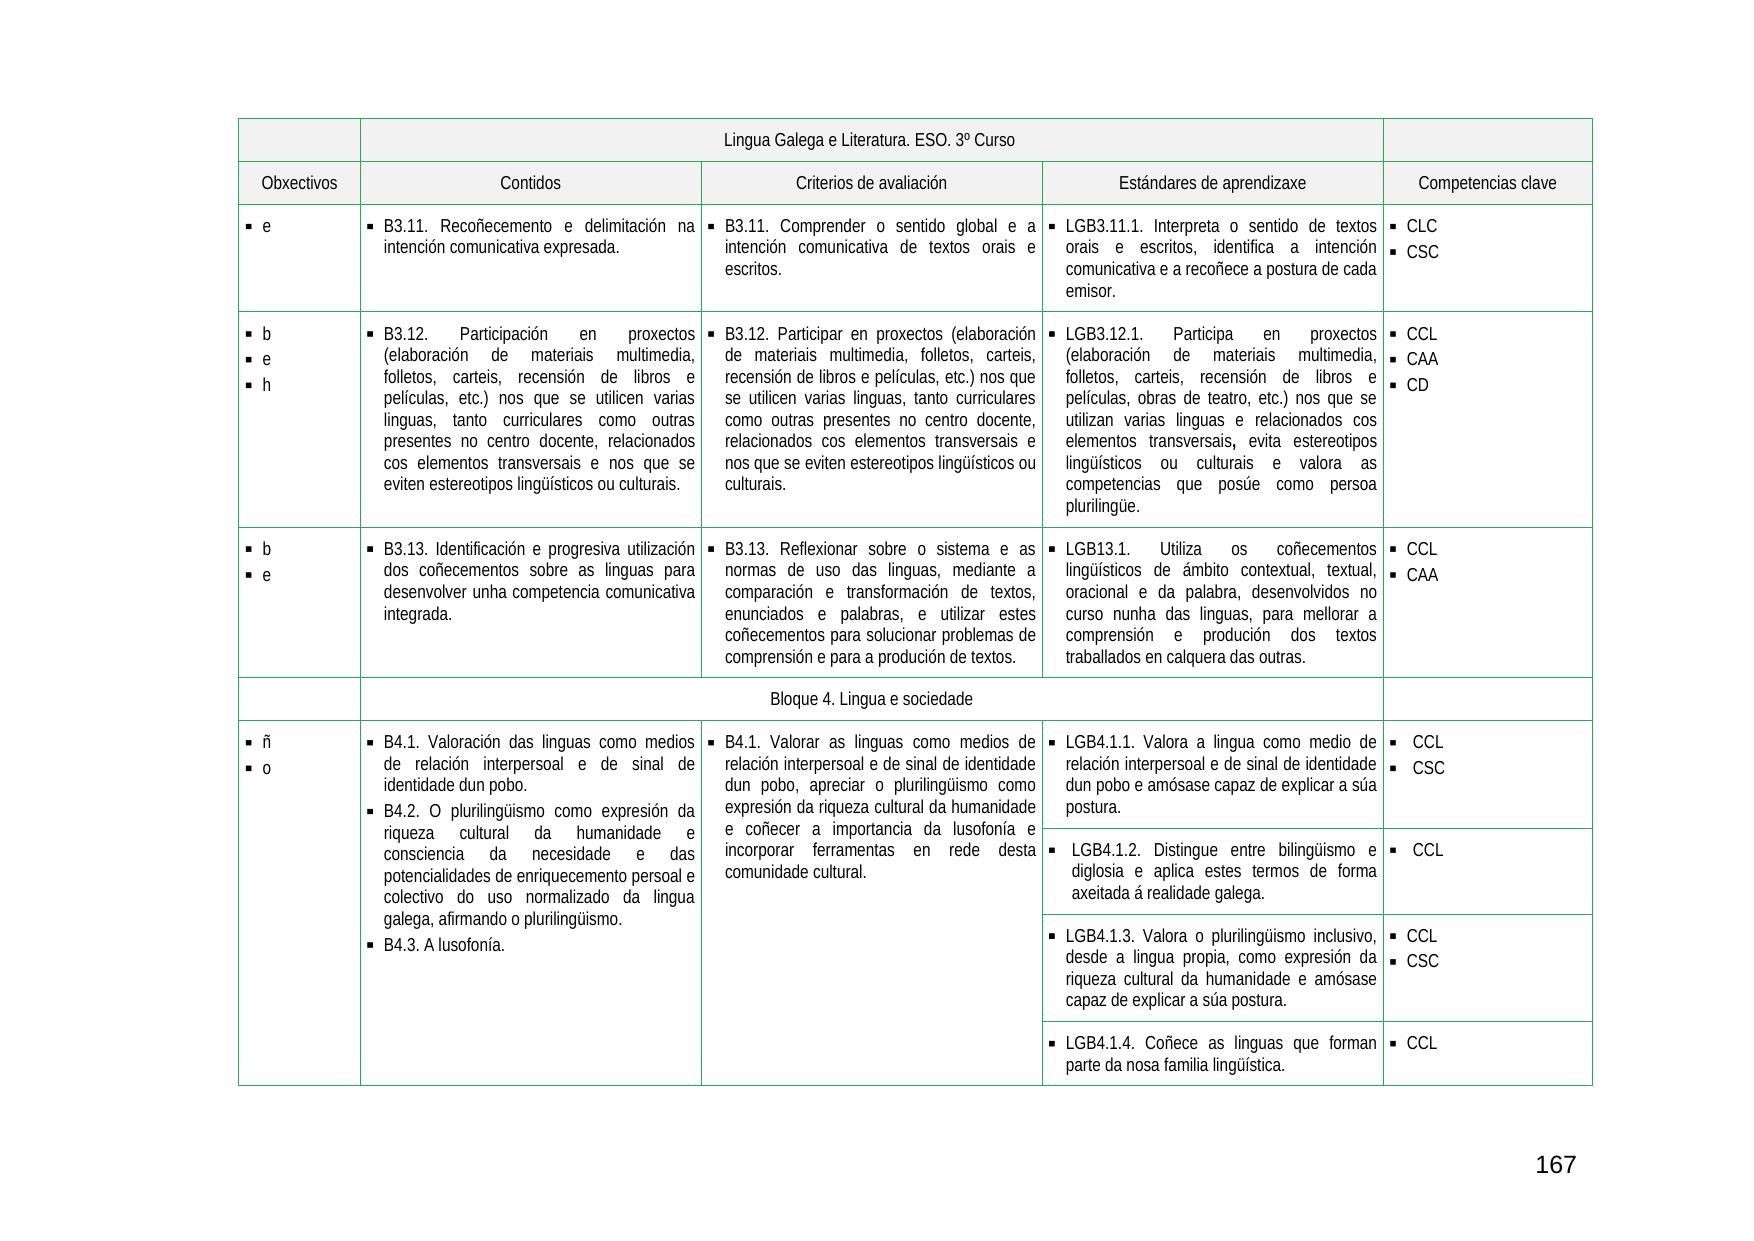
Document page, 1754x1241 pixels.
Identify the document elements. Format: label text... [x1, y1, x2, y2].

table_cell B3.11. Comprender o sentido global e a intención comunicativa de textos orais e escritos. [702, 205, 1042, 311]
table_cell Bloque 4. Lingua e sociedade [361, 678, 1383, 720]
table_cell [1384, 678, 1592, 720]
table_cell B3.13. Reflexionar sobre o sistema e as normas de uso das linguas, mediante a comparación e transformación de textos, enunciados e palabras, e utilizar estes coñecementos para solucionar problemas de comprensión e para a produción de textos. [702, 528, 1042, 677]
table_cell LGB4.1.3. Valora o plurilingüismo inclusivo, desde a lingua propia, como expresión da riqueza cultural da humanidade e amósase capaz de explicar a súa postura. [1043, 915, 1383, 1021]
table_cell [239, 678, 360, 720]
table_cell CCL CSC [1384, 915, 1592, 1021]
table_cell B3.12. Participar en proxectos (elaboración de materiais multimedia, folletos, carteis, recensión de libros e películas, etc.) nos que se utilicen varias linguas, tanto curriculares como outras presentes no centro docente, relacionados cos elementos transversais e nos que se eviten estereotipos lingüísticos ou culturais. [702, 312, 1042, 527]
table_cell Contidos [361, 162, 701, 204]
table_cell b e h [239, 312, 360, 527]
table_cell CCL CAA [1384, 528, 1592, 677]
table_cell B4.1. Valorar as linguas como medios de relación interpersoal e de sinal de identidade dun pobo, apreciar o plurilingüismo como expresión da riqueza cultural da humanidade e coñecer a importancia da lusofonía e incorporar ferramentas en rede desta comunidade cultural. [702, 721, 1042, 1085]
table_cell ñ o [239, 721, 360, 1085]
table_cell LGB3.12.1. Participa en proxectos (elaboración de materiais multimedia, folletos, carteis, recensión de libros e películas, obras de teatro, etc.) nos que se utilizan varias linguas e relacionados cos elementos transversais, evita estereotipos lingüísticos ou culturais e valora as competencias que posúe como persoa plurilingüe. [1043, 312, 1383, 527]
table_cell LGB4.1.2. Distingue entre bilingüismo e diglosia e aplica estes termos de forma axeitada á realidade galega. [1043, 829, 1383, 913]
table_cell CCL CAA CD [1384, 312, 1592, 527]
table_cell B3.12. Participación en proxectos (elaboración de materiais multimedia, folletos, carteis, recensión de libros e películas, etc.) nos que se utilicen varias linguas, tanto curriculares como outras presentes no centro docente, relacionados cos elementos transversais e nos que se eviten estereotipos lingüísticos ou culturais. [361, 312, 701, 527]
table_cell e [239, 205, 360, 311]
table_cell Obxectivos [239, 162, 360, 204]
table_cell B3.11. Recoñecemento e delimitación na intención comunicativa expresada. [361, 205, 701, 311]
table_cell Competencias clave [1384, 162, 1592, 204]
table_cell LGB4.1.4. Coñece as linguas que forman parte da nosa familia lingüística. [1043, 1022, 1383, 1085]
table_cell Criterios de avaliación [702, 162, 1042, 204]
table_header [1384, 119, 1592, 161]
table_cell B4.1. Valoración das linguas como medios de relación interpersoal e de sinal de identidade dun pobo. B4.2. O plurilingüismo como expresión da riqueza cultural da humanidade e consciencia da necesidade e das potencialidades de enriquecemento persoal e colectivo do uso normalizado da lingua galega, afirmando o plurilingüismo. B4.3. A lusofonía. [361, 721, 701, 1085]
table_cell LGB4.1.1. Valora a lingua como medio de relación interpersoal e de sinal de identidade dun pobo e amósase capaz de explicar a súa postura. [1043, 721, 1383, 827]
table_cell CCL [1384, 829, 1592, 913]
table_cell Estándares de aprendizaxe [1043, 162, 1383, 204]
table_cell b e [239, 528, 360, 677]
table_header [239, 119, 360, 161]
table_cell B3.13. Identificación e progresiva utilización dos coñecementos sobre as linguas para desenvolver unha competencia comunicativa integrada. [361, 528, 701, 677]
table_cell CCL [1384, 1022, 1592, 1085]
table_cell LGB3.11.1. Interpreta o sentido de textos orais e escritos, identifica a intención comunicativa e a recoñece a postura de cada emisor. [1043, 205, 1383, 311]
table_cell CCL CSC [1384, 721, 1592, 827]
table_header Lingua Galega e Literatura. ESO. 3º Curso [361, 119, 1383, 161]
table_cell CLC CSC [1384, 205, 1592, 311]
table_cell LGB13.1. Utiliza os coñecementos lingüísticos de ámbito contextual, textual, oracional e da palabra, desenvolvidos no curso nunha das linguas, para mellorar a comprensión e produción dos textos traballados en calquera das outras. [1043, 528, 1383, 677]
